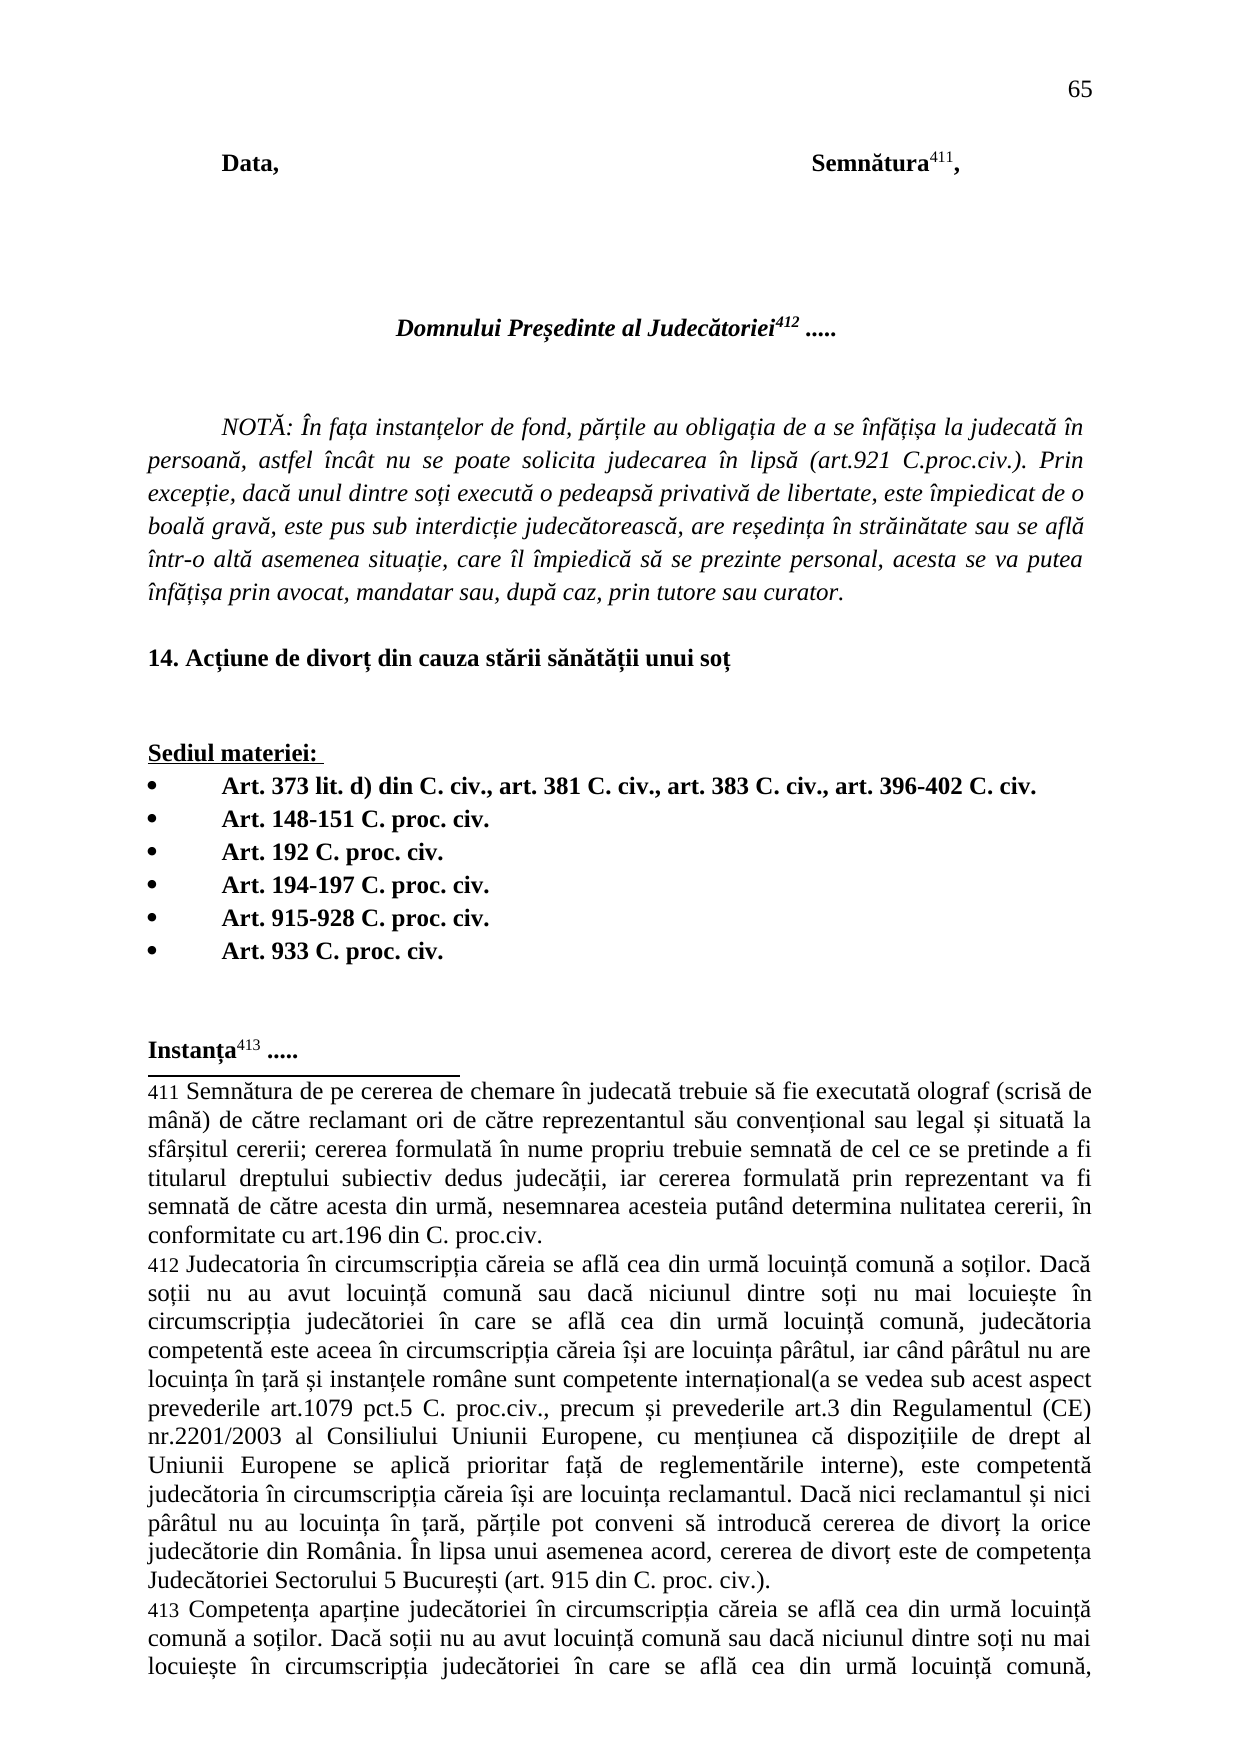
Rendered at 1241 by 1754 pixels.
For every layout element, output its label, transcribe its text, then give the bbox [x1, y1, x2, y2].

list Art. 915-928 C. proc. civ. [148, 903, 1087, 932]
text Semnătura de pe cererea de chemare în judecată trebuie să fie executată olograf (scrisă de mână) de către reclamant ori de către reprezentantul său convențional sau legal și situată la sfârșitul cererii; cererea formulată în nume propriu trebuie semnată de cel ce se pretinde a fi titularul dreptului subiectiv dedus judecății, iar cererea formulată prin reprezentant va fi semnată de către acesta din urmă, nesemnarea acesteia putând determina nulitatea cererii, în conformitate cu art.196 din C. proc.civ. [148, 1076, 1093, 1249]
text Judecatoria în circumscripția căreia se află cea din urmă locuință comună a soților. Dacă soții nu au avut locuință comună sau dacă niciunul dintre soți nu mai locuiește în circumscripția judecătoriei în care se află cea din urmă locuință comună, judecătoria competentă este aceea în circumscripția căreia își are locuința pârâtul, iar când pârâtul nu are locuința în țară și instanțele române sunt competente internațional(a se vedea sub acest aspect prevederile art.1079 pct.5 C. proc.civ., precum și prevederile art.3 din Regulamentul (CE) nr.2201/2003 al Consiliului Uniunii Europene, cu mențiunea că dispozițiile de drept al Uniunii Europene se aplică prioritar față de reglementările interne), este competentă judecătoria în circumscripția căreia își are locuința reclamantul. Dacă nici reclamantul și nici pârâtul nu au locuința în țară, părțile pot conveni să introducă cererea de divorț la orice judecătorie din România. În lipsa unui asemenea acord, cererea de divorț este de competența Judecătoriei Sectorului 5 București (art. 915 din C. proc. civ.). [148, 1249, 1093, 1594]
text NOTĂ: În fața instanțelor de fond, părțile au obligația de a se înfățișa la judecată în persoană, astfel încât nu se poate solicita judecarea în lipsă (art.921 C.proc.civ.). Prin excepție, dacă unul dintre soți execută o pedeapsă privativă de libertate, este împiedicat de o boală gravă, este pus sub interdicție judecătorească, are reședința în străinătate sau se află într-o altă asemenea situație, care îl împiedică să se prezinte personal, acesta se va putea înfățișa prin avocat, mandatar sau, după caz, prin tutore sau curator. [148, 412, 1087, 606]
text Competența aparține judecătoriei în circumscripția căreia se află cea din urmă locuință comună a soților. Dacă soții nu au avut locuință comună sau dacă niciunul dintre soți nu mai locuiește în circumscripția judecătoriei în care se află cea din urmă locuință comună, [148, 1594, 1093, 1680]
text Domnului Președinte al Judecătoriei ..... [148, 313, 1087, 341]
text Instanța ..... [148, 1035, 1087, 1064]
text Data, Semnătura, [148, 148, 1087, 176]
text Sediul materiei: [148, 738, 1087, 766]
list Art. 194-197 C. proc. civ. [148, 870, 1087, 898]
list Art. 192 C. proc. civ. [148, 837, 1087, 866]
list Art. 148-151 C. proc. civ. [148, 804, 1087, 832]
subtitle 14. Acțiune de divorț din cauza stării sănătății unui soț [148, 643, 1093, 672]
list Art. 933 C. proc. civ. [148, 936, 1087, 964]
list Art. 373 lit. d) din C. civ., art. 381 C. civ., art. 383 C. civ., art. 396-402 C. civ. [148, 771, 1087, 799]
